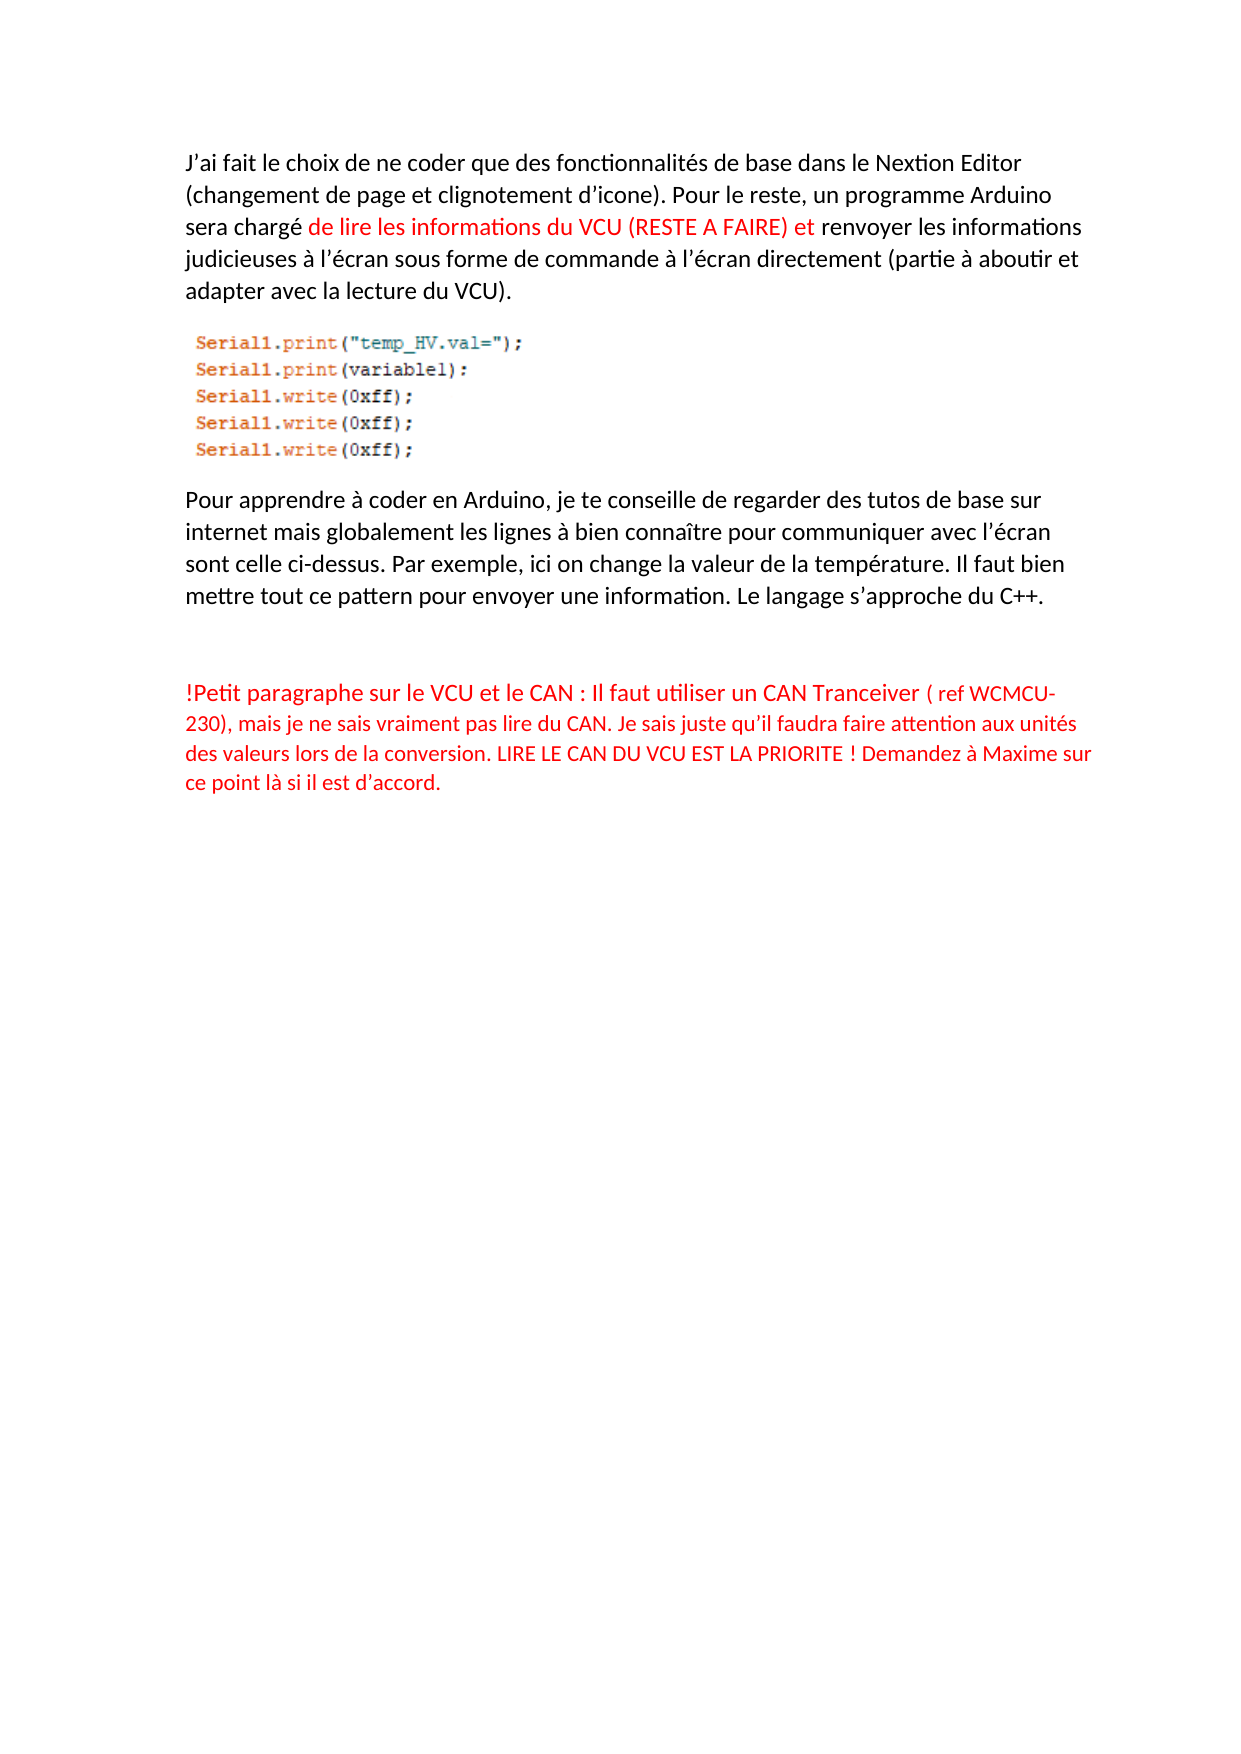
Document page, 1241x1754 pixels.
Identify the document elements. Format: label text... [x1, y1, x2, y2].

text J’ai fait le choix de ne coder que des fonctionnalités de base dans le Nextion Editor (changement de page et clignotement d’icone). Pour le reste, un programme Arduino sera chargé de lire les informations du VCU (RESTE A FAIRE) et renvoyer les informations judicieuses à l’écran sous forme de commande à l’écran directement (partie à aboutir et adapter avec la lecture du VCU). [185, 148, 1093, 306]
text !Petit paragraphe sur le VCU et le CAN : Il faut utiliser un CAN Tranceiver ( ref WCMCU-230), mais je ne sais vraiment pas lire du CAN. Je sais juste qu’il faudra faire attention aux unités des valeurs lors de la conversion. LIRE LE CAN DU VCU EST LA PRIORITE ! Demandez à Maxime sur ce point là si il est d’accord. [185, 678, 1093, 796]
text Pour apprendre à coder en Arduino, je te conseille de regarder des tutos de base sur internet mais globalement les lignes à bien connaître pour communiquer avec l’écran sont celle ci-dessus. Par exemple, ici on change la valeur de la température. Il faut bien mettre tout ce pattern pour envoyer une information. Le langage s’approche du C++. [185, 484, 1093, 611]
